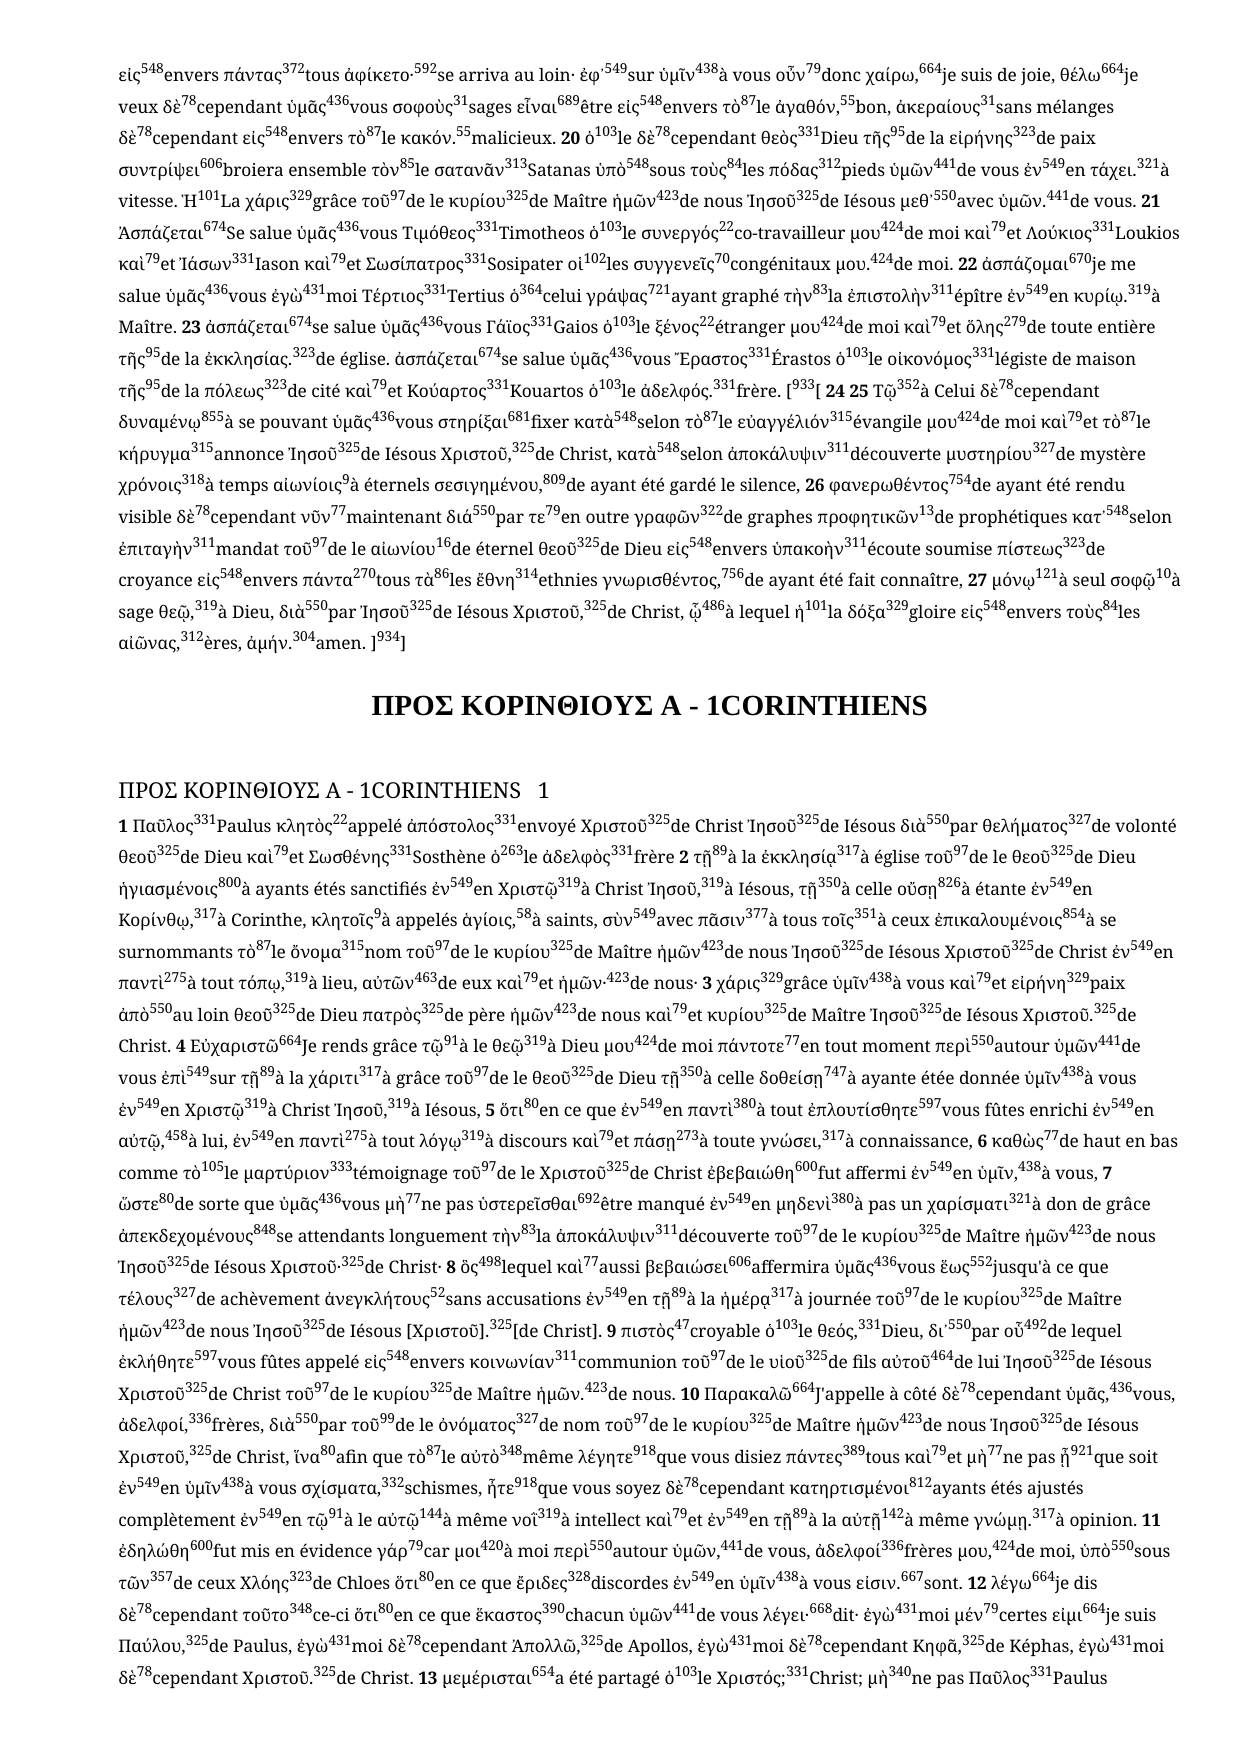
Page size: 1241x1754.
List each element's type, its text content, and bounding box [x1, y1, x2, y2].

text 1 Συνίστημι664Je dresse avec δὲ78cependant ὑμῖν438à vous Φοίβην311Phoibé τὴν83la ἀδελφὴν311soeur ἡμῶν,423de nous, οὖσαν820étante [καὶ]77[aussi] διάκονον311servante τῆς95de la ἐκκλησίας323de église τῆς356de celle ἐν549en Κεγχρεαῖς,316à Kenchreai, 2 ἵνα80afin que αὐτὴν450elle προσδέξησθε902que vous vous acceptiez auprès ἐν549en κυρίῳ319à Maître ἀξίως77dignement τῶν96de les ἁγίων64de saints καὶ79et παραστῆτε896que vous dressiez à côté αὐτῇ456à elle ἐν549en ᾧ488à lequel ἂν340le cas échéant ὑμῶν441de vous χρῄζῃ921que ait besoin πράγματι·321à acte· καὶ77aussi γὰρ79car αὐτὴ467elle προστάτις329présidente πολλῶν383de nombreux ἐγενήθη600fut devenu καὶ79et ἐμοῦ424de moi αὐτοῦ.511de moi-même. 3 Ἀσπάσασθε557Que vous vous saluez Πρίσκαν311Priska καὶ79et Ἀκύλαν313Akulas τοὺς84les συνεργούς52co-travailleurs μου424de moi ἐν549en Χριστῷ319à Christ Ἰησοῦ,319à Iésous, 4 οἵτινες497lesquels des quelconques ὑπὲρ550au-dessus τῆς95de la ψυχῆς323de âme μου424de moi τὸν85le ἑαυτῶν536de eux-mêmes τράχηλον313cou ὑπέθηκαν,585posèrent en dessous, οἷς485à lesquels οὐκ77non ἐγὼ431moi μόνος132seul εὐχαριστῶ664je rends grâce ἀλλὰ79mais καὶ77aussi πᾶσαι284toutes αἱ100les ἐκκλησίαι328églises τῶν98de les ἐθνῶν,326de ethnies, 5 καὶ79et τὴν83la κατ᾽548selon οἶκον313maison αὐτῶν463de eux ἐκκλησίαν.311église. ἀσπάσασθε557que vous vous saluez Ἐπαίνετον313Épaïnetos τὸν85le ἀγαπητόν4aimé μου,424de moi, ὅς498lequel ἐστιν668est ἀπαρχὴ329prémisse τῆς95de la Ἀσίας323de Asie εἰς548envers Χριστόν.313Christ. 6 ἀσπάσασθε557que vous vous saluez Μαρίαν,311Maria, ἥτις496laquelle une quelconque πολλὰ374nombreux ἐκοπίασεν586peina εἰς548envers ὑμᾶς.436vous. 7 ἀσπάσασθε557que vous vous saluez Ἀνδρόνικον313Andronicus καὶ79et Ἰουνίαν311Iounias τοὺς84les συγγενεῖς52congénitaux μου424de moi καὶ79et συναιχμαλώτους312co-captifs μου,424de moi, οἵτινές497lesquels des quelconques εἰσιν667sont ἐπίσημοι46remarquables ἐν549en τοῖς90à les ἀποστόλοις,318à envoyés, οἳ497lesquels καὶ77aussi πρὸ550d'avant ἐμοῦ424de moi γέγοναν641ont devenus ἐν549en Χριστῷ.319à Christ. 8 ἀσπάσασθε557que vous vous saluez Ἀμπλιᾶτον313Amplias τὸν85le ἀγαπητόν4aimé μου424de moi ἐν549en κυρίῳ.319à Maître. 9 ἀσπάσασθε557que vous vous saluez Οὐρβανὸν313Ourbanos τὸν85le συνεργὸν4co-travailleur ἡμῶν423de nous ἐν549en Χριστῷ319à Christ καὶ79et Στάχυν313Stachys τὸν85le ἀγαπητόν4aimé μου.424de moi. 10 ἀσπάσασθε557que vous vous saluez Ἀπελλῆν313Apellès τὸν85le δόκιμον4approuvé ἐν549en Χριστῷ.319à Christ. ἀσπάσασθε557que vous vous saluez τοὺς345ceux ἐκ550hors τῶν357de ceux Ἀριστοβούλου.325de Aristobule. 11 ἀσπάσασθε557que vous vous saluez Ἡρῳδίωνα313Hérodion τὸν85le συγγενῆ4congénital μου.424de moi. ἀσπάσασθε557que vous vous saluez τοὺς345ceux ἐκ550hors τῶν357de ceux Ναρκίσσου325de Narcissus τοὺς345ceux ὄντας821étants ἐν549en κυρίῳ.319à Maître. 12 ἀσπάσασθε557que vous vous saluez Τρύφαιναν311Tryphaina καὶ79et Τρυφῶσαν311Tryphosa τὰς343celles κοπιώσας819peinantes ἐν549en κυρίῳ.319à Maître. ἀσπάσασθε557que vous vous saluez Περσίδα311Persida τὴν83la ἀγαπητήν,2aimée, ἥτις496laquelle une quelconque πολλὰ374nombreux ἐκοπίασεν586peina ἐν549en κυρίῳ.319à Maître. 13 ἀσπάσασθε557que vous vous saluez Ῥοῦφον313Roufos τὸν85le ἐκλεκτὸν4élu ἐν549en κυρίῳ319à Maître καὶ79et τὴν83la μητέρα311mère αὐτοῦ464de lui καὶ79et ἐμοῦ.424de moi. 14 ἀσπάσασθε557que vous vous saluez Ἀσύγκριτον,313Asyncritos, Φλέγοντα,313Phlégonta, Ἑρμῆν,313Hermès, Πατροβᾶν,313Patrobas, Ἑρμᾶν313Hermas καὶ79et τοὺς84les σὺν549avec αὐτοῖς457à eux ἀδελφούς.312frères. 15 ἀσπάσασθε557que vous vous saluez Φιλόλογον313Philologue καὶ79et Ἰουλίαν,311Ioulia, Νηρέα313Nereus καὶ79et τὴν83la ἀδελφὴν311soeur αὐτοῦ,464de lui, καὶ79et Ὀλυμπᾶν313Olympas καὶ79et τοὺς84les σὺν549avec αὐτοῖς457à eux πάντας268tous ἁγίους.52saints. 16 ἀσπάσασθε557que vous vous saluez ἀλλήλους501les uns les autres ἐν549en φιλήματι321à embrassade ἁγίῳ.12à saint. ἀσπάζονται673se saluent ὑμᾶς436vous αἱ100les ἐκκλησίαι328églises πᾶσαι284toutes τοῦ97de le Χριστοῦ.325de Christ. 17 Παρακαλῶ664J'appelle à côté δὲ78cependant ὑμᾶς,436vous, ἀδελφοί,336frères, σκοπεῖν689viser τοὺς345ceux τὰς82les διχοστασίας310dissensions καὶ79et τὰ86les σκάνδαλα314scandales παρὰ548à côté τὴν83la διδαχὴν311enseignement ἣν478laquelle ὑμεῖς447vous ἐμάθετε583vous apprîtes ποιοῦντας,821faisants, καὶ79et ἐκκλίνετε569déclinez ἀπ᾽550au loin αὐτῶν·463de eux· 18 οἱ102les γὰρ79car τοιοῦτοι363tels τῷ91à le κυρίῳ319à Maître ἡμῶν423de nous Χριστῷ319à Christ οὐ77non δουλεύουσιν667sont esclaves ἀλλὰ79mais τῇ89à la ἑαυτῶν536de eux-mêmes κοιλίᾳ,317à cavité ventrale, καὶ79et διὰ550par τῆς95de la χρηστολογίας323de discours utile bon καὶ79et εὐλογίας323de éloge ἐξαπατῶσιν667appâtent d'excès τὰς82les καρδίας310coeurs τῶν96de les ἀκάκων.64de sans malices. 19 ἡ101la γὰρ79car ὑμῶν441de vous ὑπακοὴ329écoute soumise εἰς548envers πάντας372tous ἀφίκετο·592se arriva au loin· ἐφ᾽549sur ὑμῖν438à vous οὖν79donc χαίρω,664je suis de joie, θέλω664je veux δὲ78cependant ὑμᾶς436vous σοφοὺς31sages εἶναι689être εἰς548envers τὸ87le ἀγαθόν,55bon, ἀκεραίους31sans mélanges δὲ78cependant εἰς548envers τὸ87le κακόν.55malicieux. 20 ὁ103le δὲ78cependant θεὸς331Dieu τῆς95de la εἰρήνης323de paix συντρίψει606broiera ensemble τὸν85le σατανᾶν313Satanas ὑπὸ548sous τοὺς84les πόδας312pieds ὑμῶν441de vous ἐν549en τάχει.321à vitesse. Ἡ101La χάρις329grâce τοῦ97de le κυρίου325de Maître ἡμῶν423de nous Ἰησοῦ325de Iésous μεθ᾽550avec ὑμῶν.441de vous. 21 Ἀσπάζεται674Se salue ὑμᾶς436vous Τιμόθεος331Timotheos ὁ103le συνεργός22co-travailleur μου424de moi καὶ79et Λούκιος331Loukios καὶ79et Ἰάσων331Iason καὶ79et Σωσίπατρος331Sosipater οἱ102les συγγενεῖς70congénitaux μου.424de moi. 22 ἀσπάζομαι670je me salue ὑμᾶς436vous ἐγὼ431moi Τέρτιος331Tertius ὁ364celui γράψας721ayant graphé τὴν83la ἐπιστολὴν311épître ἐν549en κυρίῳ.319à Maître. 23 ἀσπάζεται674se salue ὑμᾶς436vous Γάϊος331Gaios ὁ103le ξένος22étranger μου424de moi καὶ79et ὅλης279de toute entière τῆς95de la ἐκκλησίας.323de église. ἀσπάζεται674se salue ὑμᾶς436vous Ἔραστος331Érastos ὁ103le οἰκονόμος331légiste de maison τῆς95de la πόλεως323de cité καὶ79et Κούαρτος331Kouartos ὁ103le ἀδελφός.331frère. [933[ 24 25 Τῷ352à Celui δὲ78cependant δυναμένῳ855à se pouvant ὑμᾶς436vous στηρίξαι681fixer κατὰ548selon τὸ87le εὐαγγέλιόν315évangile μου424de moi καὶ79et τὸ87le κήρυγμα315annonce Ἰησοῦ325de Iésous Χριστοῦ,325de Christ, κατὰ548selon ἀποκάλυψιν311découverte μυστηρίου327de mystère χρόνοις318à temps αἰωνίοις9à éternels σεσιγημένου,809de ayant été gardé le silence, 26 φανερωθέντος754de ayant été rendu visible δὲ78cependant νῦν77maintenant διά550par τε79en outre γραφῶν322de graphes προφητικῶν13de prophétiques κατ᾽548selon ἐπιταγὴν311mandat τοῦ97de le αἰωνίου16de éternel θεοῦ325de Dieu εἰς548envers ὑπακοὴν311écoute soumise πίστεως323de croyance εἰς548envers πάντα270tous τὰ86les ἔθνη314ethnies γνωρισθέντος,756de ayant été fait connaître, 27 μόνῳ121à seul σοφῷ10à sage θεῷ,319à Dieu, διὰ550par Ἰησοῦ325de Iésous Χριστοῦ,325de Christ, ᾧ486à lequel ἡ101la δόξα329gloire εἰς548envers τοὺς84les αἰῶνας,312ères, ἀμήν.304amen. ]934] [118, 59, 1181, 655]
text ΠΡΟΣ ΚΟΡΙΝΘΙΟΥΣ Α - 1CORINTHIENS 1 [118, 775, 1181, 805]
subtitle ΠΡΟΣ ΚΟΡΙΝΘΙΟΥΣ Α - 1CORINTHIENS [118, 688, 1181, 721]
text 1 Παῦλος331Paulus κλητὸς22appelé ἀπόστολος331envoyé Χριστοῦ325de Christ Ἰησοῦ325de Iésous διὰ550par θελήματος327de volonté θεοῦ325de Dieu καὶ79et Σωσθένης331Sosthène ὁ263le ἀδελφὸς331frère 2 τῇ89à la ἐκκλησίᾳ317à église τοῦ97de le θεοῦ325de Dieu ἡγιασμένοις800à ayants étés sanctifiés ἐν549en Χριστῷ319à Christ Ἰησοῦ,319à Iésous, τῇ350à celle οὔσῃ826à étante ἐν549en Κορίνθῳ,317à Corinthe, κλητοῖς9à appelés ἁγίοις,58à saints, σὺν549avec πᾶσιν377à tous τοῖς351à ceux ἐπικαλουμένοις854à se surnommants τὸ87le ὄνομα315nom τοῦ97de le κυρίου325de Maître ἡμῶν423de nous Ἰησοῦ325de Iésous Χριστοῦ325de Christ ἐν549en παντὶ275à tout τόπῳ,319à lieu, αὐτῶν463de eux καὶ79et ἡμῶν·423de nous· 3 χάρις329grâce ὑμῖν438à vous καὶ79et εἰρήνη329paix ἀπὸ550au loin θεοῦ325de Dieu πατρὸς325de père ἡμῶν423de nous καὶ79et κυρίου325de Maître Ἰησοῦ325de Iésous Χριστοῦ.325de Christ. 4 Εὐχαριστῶ664Je rends grâce τῷ91à le θεῷ319à Dieu μου424de moi πάντοτε77en tout moment περὶ550autour ὑμῶν441de vous ἐπὶ549sur τῇ89à la χάριτι317à grâce τοῦ97de le θεοῦ325de Dieu τῇ350à celle δοθείσῃ747à ayante étée donnée ὑμῖν438à vous ἐν549en Χριστῷ319à Christ Ἰησοῦ,319à Iésous, 5 ὅτι80en ce que ἐν549en παντὶ380à tout ἐπλουτίσθητε597vous fûtes enrichi ἐν549en αὐτῷ,458à lui, ἐν549en παντὶ275à tout λόγῳ319à discours καὶ79et πάσῃ273à toute γνώσει,317à connaissance, 6 καθὼς77de haut en bas comme τὸ105le μαρτύριον333témoignage τοῦ97de le Χριστοῦ325de Christ ἐβεβαιώθη600fut affermi ἐν549en ὑμῖν,438à vous, 7 ὥστε80de sorte que ὑμᾶς436vous μὴ77ne pas ὑστερεῖσθαι692être manqué ἐν549en μηδενὶ380à pas un χαρίσματι321à don de grâce ἀπεκδεχομένους848se attendants longuement τὴν83la ἀποκάλυψιν311découverte τοῦ97de le κυρίου325de Maître ἡμῶν423de nous Ἰησοῦ325de Iésous Χριστοῦ·325de Christ· 8 ὃς498lequel καὶ77aussi βεβαιώσει606affermira ὑμᾶς436vous ἕως552jusqu'à ce que τέλους327de achèvement ἀνεγκλήτους52sans accusations ἐν549en τῇ89à la ἡμέρᾳ317à journée τοῦ97de le κυρίου325de Maître ἡμῶν423de nous Ἰησοῦ325de Iésous [Χριστοῦ].325[de Christ]. 9 πιστὸς47croyable ὁ103le θεός,331Dieu, δι᾽550par οὗ492de lequel ἐκλήθητε597vous fûtes appelé εἰς548envers κοινωνίαν311communion τοῦ97de le υἱοῦ325de fils αὐτοῦ464de lui Ἰησοῦ325de Iésous Χριστοῦ325de Christ τοῦ97de le κυρίου325de Maître ἡμῶν.423de nous. 10 Παρακαλῶ664J'appelle à côté δὲ78cependant ὑμᾶς,436vous, ἀδελφοί,336frères, διὰ550par τοῦ99de le ὀνόματος327de nom τοῦ97de le κυρίου325de Maître ἡμῶν423de nous Ἰησοῦ325de Iésous Χριστοῦ,325de Christ, ἵνα80afin que τὸ87le αὐτὸ348même λέγητε918que vous disiez πάντες389tous καὶ79et μὴ77ne pas ᾖ921que soit ἐν549en ὑμῖν438à vous σχίσματα,332schismes, ἦτε918que vous soyez δὲ78cependant κατηρτισμένοι812ayants étés ajustés complètement ἐν549en τῷ91à le αὐτῷ144à même νοῒ319à intellect καὶ79et ἐν549en τῇ89à la αὐτῇ142à même γνώμῃ.317à opinion. 11 ἐδηλώθη600fut mis en évidence γάρ79car μοι420à moi περὶ550autour ὑμῶν,441de vous, ἀδελφοί336frères μου,424de moi, ὑπὸ550sous τῶν357de ceux Χλόης323de Chloes ὅτι80en ce que ἔριδες328discordes ἐν549en ὑμῖν438à vous εἰσιν.667sont. 12 λέγω664je dis δὲ78cependant τοῦτο348ce-ci ὅτι80en ce que ἕκαστος390chacun ὑμῶν441de vous λέγει·668dit· ἐγὼ431moi μέν79certes εἰμι664je suis Παύλου,325de Paulus, ἐγὼ431moi δὲ78cependant Ἀπολλῶ,325de Apollos, ἐγὼ431moi δὲ78cependant Κηφᾶ,325de Képhas, ἐγὼ431moi δὲ78cependant Χριστοῦ.325de Christ. 13 μεμέρισται654a été partagé ὁ103le Χριστός;331Christ; μὴ340ne pas Παῦλος331Paulus ἐσταυρώθη600fut crucifié ὑπὲρ550au-dessus ὑμῶν,441de vous, ἢ79ou εἰς548envers τὸ87le ὄνομα315nom Παύλου325de Paulus ἐβαπτίσθητε;597vous fûtes baptisé; 14 εὐχαριστῶ664je rends grâce [τῷ91[à le θεῷ]319à Dieu] ὅτι80en ce que οὐδένα373aucun ὑμῶν441de vous ἐβάπτισα582je baptisai εἰ551si μὴ77ne pas Κρίσπον313Krispos καὶ79et Γάϊον,313Gaios, 15 ἵνα80afin que μή77ne pas τις390un quelconque εἴπῃ899que dise ὅτι80en ce que εἰς548envers τὸ87le ἐμὸν220mien ὄνομα315nom ἐβαπτίσθητε.597vous fûtes baptisé. 16 ἐβάπτισα582je baptisai δὲ78cependant καὶ77aussi τὸν85le Στεφανᾶ325de Stéphanas οἶκον,313maison, λοιπὸν77pour le reste οὐκ77non οἶδα638j'ai su εἴ80si τινα269un quelconque ἄλλον373autre ἐβάπτισα.582je baptisai. 17 οὐ77non γὰρ79car ἀπέστειλέν586envoya με417moi Χριστὸς331Christ βαπτίζειν689baptiser ἀλλ᾽79mais εὐαγγελίζεσθαι,690se évangéliser, οὐκ77non ἐν549en σοφίᾳ317à sagesse λόγου,325de discours, ἵνα80afin que μὴ77ne pas κενωθῇ911que soit vidé ὁ103le σταυρὸς331croix τοῦ97de le Χριστοῦ.325de Christ. 18 Ὁ103Le λόγος331discours γὰρ79car ὁ364celui τοῦ97de le σταυροῦ325de croix τοῖς351à ceux μὲν79certes ἀπολλυμένοις854à se perdants au loin μωρία329folie ἐστίν,668est, τοῖς351à ceux δὲ78cependant σῳζομένοις879à étants sauvés ἡμῖν419à nous δύναμις329puissance θεοῦ325de Dieu ἐστιν.668est. 19 γέγραπται654a été graphé γάρ·79car· ἀπολῶ602je perdrai au loin τὴν83la σοφίαν311sagesse τῶν96de les σοφῶν64de sages καὶ79et τὴν83la σύνεσιν311compréhension τῶν96de les συνετῶν64de capables de comprendre ἀθετήσω.602je démettrai. 20 ποῦ77où? σοφός;71sage; ποῦ77où? γραμματεύς;331lettré; ποῦ77où? συζητητὴς331co-enquêteur τοῦ97de le αἰῶνος325de ère τούτου;150de celui-ci; οὐχὶ340non pas ἐμώρανεν586rendit fou ὁ103le θεὸς331Dieu τὴν83la σοφίαν311sagesse τοῦ97de le κόσμου;325de monde; 21 ἐπειδὴ80parce que donc γὰρ79car ἐν549en τῇ89à la σοφίᾳ317à sagesse τοῦ97de le θεοῦ325de Dieu οὐκ77non ἔγνω586connut ὁ103le κόσμος331monde διὰ550par τῆς255de la σοφίας323de sagesse τὸν85le θεόν,313Dieu, εὐδόκησεν586estima en bien ὁ103le θεὸς331Dieu διὰ550par τῆς95de la μωρίας323de folie τοῦ99de le κηρύγματος327de annonce σῶσαι681sauver τοὺς345ceux πιστεύοντας·821croyants· 22 ἐπειδὴ80parce que donc καὶ79et Ἰουδαῖοι70Ioudaiens σημεῖα314signes αἰτοῦσιν667demandent καὶ79et Ἕλληνες330Hellèns σοφίαν311sagesse ζητοῦσιν,667cherchent, 23 ἡμεῖς430nous δὲ78cependant κηρύσσομεν663nous annonçons Χριστὸν313Christ ἐσταυρωμένον,796ayant été crucifié, Ἰουδαίοις58à Ioudaiens μὲν79certes σκάνδαλον,315scandale, ἔθνεσιν320à ethnies δὲ78cependant μωρίαν,311folie, 24 αὐτοῖς457à eux δὲ78cependant τοῖς90à les κλητοῖς,9à appelés, Ἰουδαίοις58à Ioudaiens τε79en outre καὶ79et Ἕλλησιν,318à Hellèns, Χριστὸν313Christ θεοῦ325de Dieu δύναμιν311puissance καὶ79et θεοῦ325de Dieu σοφίαν·311sagesse· 25 ὅτι80en ce que τὸ105le μωρὸν73fou τοῦ97de le θεοῦ325de Dieu σοφώτερον49plus sage τῶν96de les ἀνθρώπων324de êtres humains ἐστὶν668est καὶ79et τὸ105le ἀσθενὲς73infirme τοῦ97de le θεοῦ325de Dieu ἰσχυρότερον49plus fort τῶν96de les ἀνθρώπων.324de êtres humains. 26 Βλέπετε665Vous regardez γὰρ79car τὴν83la κλῆσιν311appellation ὑμῶν,441de vous, ἀδελφοί,336frères, ὅτι80en ce que οὐ77non πολλοὶ286nombreux σοφοὶ70sages κατὰ548selon σάρκα,311chair, οὐ77non πολλοὶ286nombreux δυνατοί,70puissants, οὐ77non πολλοὶ286nombreux εὐγενεῖς·70nobles· 27 ἀλλὰ79mais τὰ86les μωρὰ54fous τοῦ97de le κόσμου325de monde ἐξελέξατο592se élut ὁ103le θεός,331Dieu, ἵνα80afin que καταισχύνῃ921que couvre de honte τοὺς84les σοφούς,52sages, καὶ79et τὰ86les ἀσθενῆ54infirmes τοῦ97de le κόσμου325de monde ἐξελέξατο592se élut ὁ103le θεός,331Dieu, ἵνα80afin que καταισχύνῃ921que couvre de honte τὰ86les ἰσχυρά,54tenaces, 28 καὶ79et τὰ86les ἀγενῆ54sans genres τοῦ97de le κόσμου325de monde καὶ79et τὰ347ces ἐξουθενημένα797ayants étés exclus comme rien ἐξελέξατο592se élut ὁ103le θεός,331Dieu, τὰ347ces μὴ77ne pas ὄντα,823étants, ἵνα80afin que τὰ347ces ὄντα823étants καταργήσῃ,899que rende complètement sans travail, 29 ὅπως80de telle manière que μὴ77ne pas καυχήσηται905que se vante πᾶσα285toute σὰρξ329chair ἐνώπιον552en devant τοῦ97de le θεοῦ.325de Dieu. 30 ἐξ550hors αὐτοῦ464de lui δὲ78cependant ὑμεῖς447vous ἐστε665vous êtes ἐν549en Χριστῷ319à Christ Ἰησοῦ,319à Iésous, ὃς498lequel ἐγενήθη600fut devenu σοφία329sagesse ἡμῖν419à nous ἀπὸ550au loin θεοῦ,325de Dieu, δικαιοσύνη329justice τε79en outre καὶ79et ἁγιασμὸς331sanctification καὶ79et ἀπολύτρωσις,329rançon intégrale, 31 ἵνα80afin que καθὼς77de haut en bas comme γέγραπται·654a été graphé· ὁ364celui καυχώμενος867se vantant ἐν549en κυρίῳ319à Maître καυχάσθω.576se vante. [118, 809, 1181, 1689]
